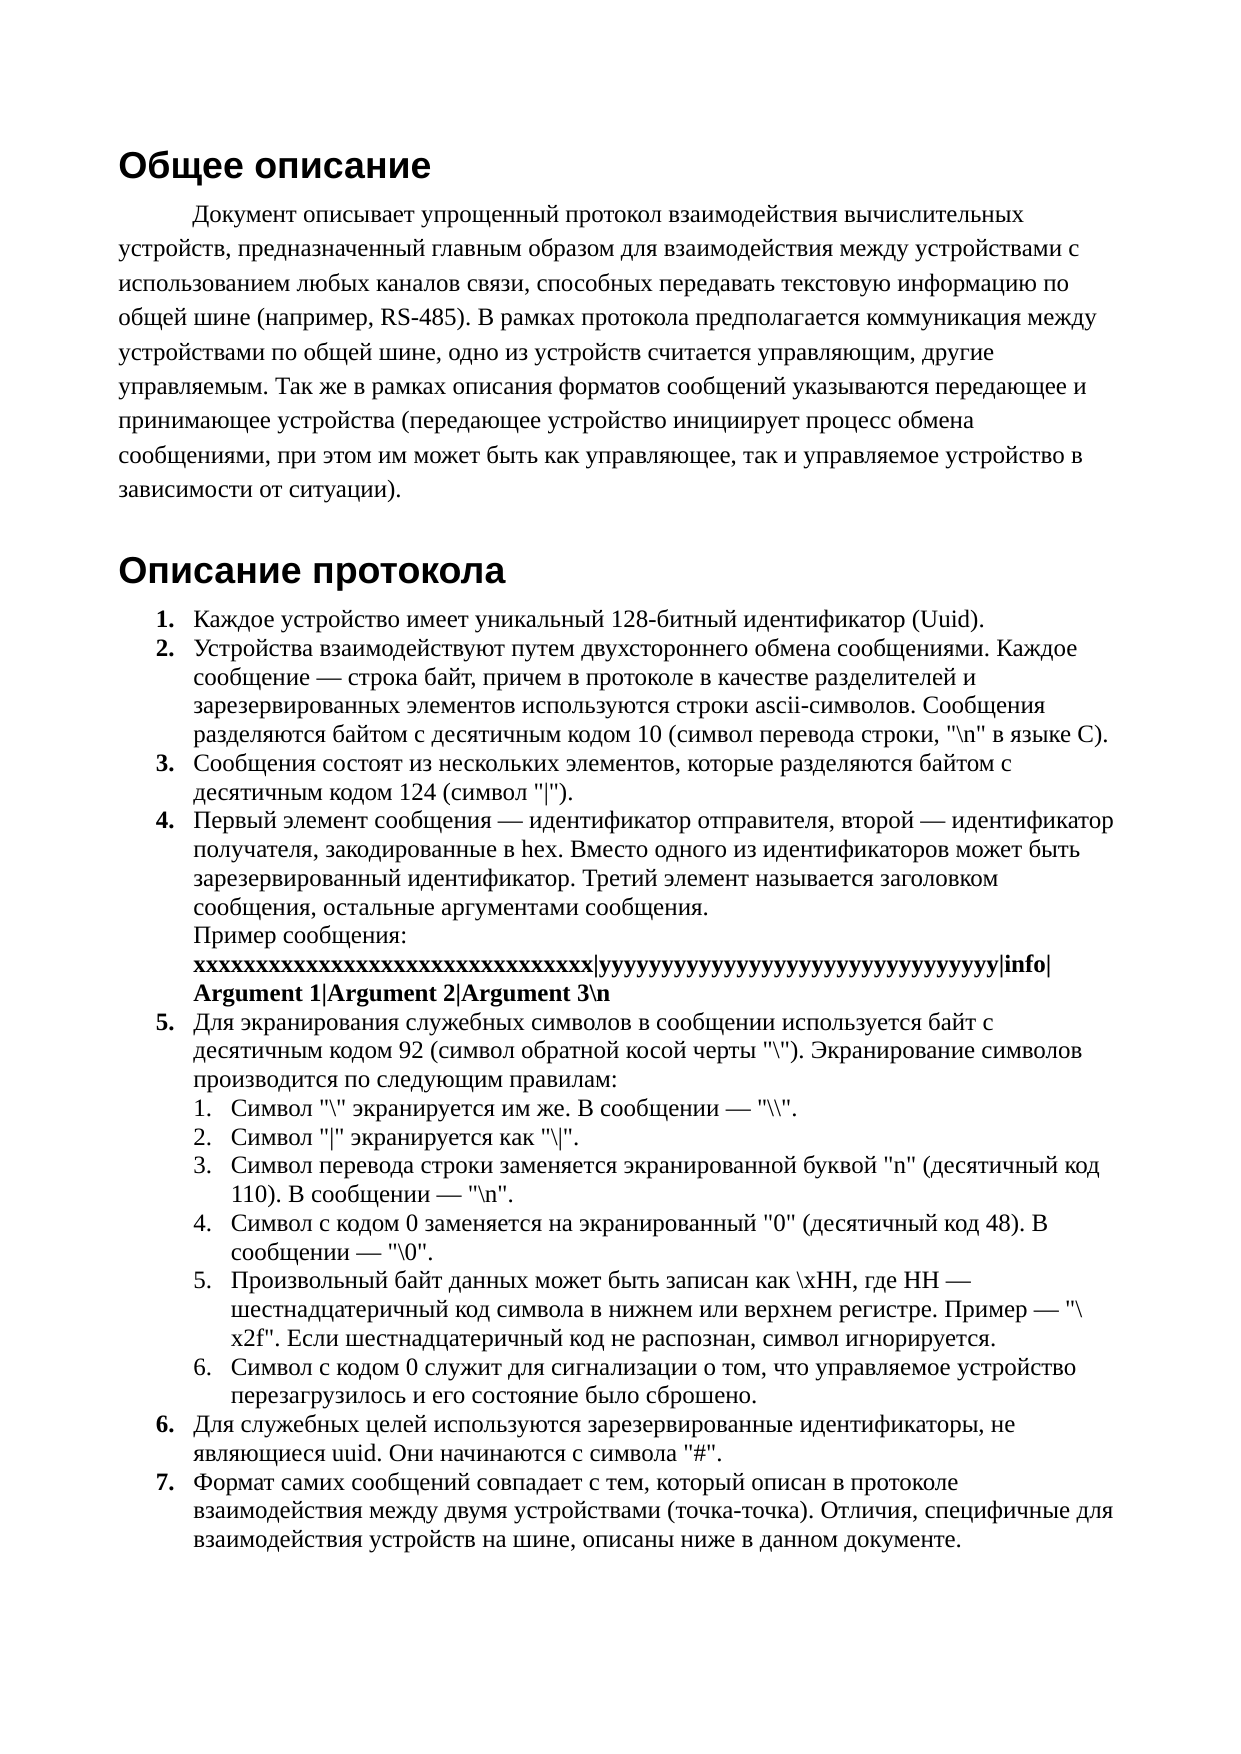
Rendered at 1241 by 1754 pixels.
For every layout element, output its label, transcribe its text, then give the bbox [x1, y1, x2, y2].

list Формат самих сообщений совпадает с тем, который описан в протоколе взаимодействия между двумя устройствами (точка-точка). Отличия, специфичные для взаимодействия устройств на шине, описаны ниже в данном документе. [156, 1467, 1122, 1553]
list Первый элемент сообщения — идентификатор отправителя, второй — идентификатор получателя, закодированные в hex. Вместо одного из идентификаторов может быть зарезервированный идентификатор. Третий элемент называется заголовком сообщения, остальные аргументами сообщения. Пример сообщения: xxxxxxxxxxxxxxxxxxxxxxxxxxxxxxxx|yyyyyyyyyyyyyyyyyyyyyyyyyyyyyyyy|info|Argument 1|Argument 2|Argument 3\n [156, 806, 1122, 1007]
list Символ с кодом 0 служит для сигнализации о том, что управляемое устройство перезагрузилось и его состояние было сброшено. [193, 1352, 1122, 1409]
subtitle Описание протокола [118, 549, 1122, 592]
text Документ описывает упрощенный протокол взаимодействия вычислительных устройств, предназначенный главным образом для взаимодействия между устройствами с использованием любых каналов связи, способных передавать текстовую информацию по общей шине (например, RS-485). В рамках протокола предполагается коммуникация между устройствами по общей шине, одно из устройств считается управляющим, другие управляемым. Так же в рамках описания форматов сообщений указываются передающее и принимающее устройства (передающее устройство инициирует процесс обмена сообщениями, при этом им может быть как управляющее, так и управляемое устройство в зависимости от ситуации). [118, 199, 1122, 503]
list Устройства взаимодействуют путем двухстороннего обмена сообщениями. Каждое сообщение — строка байт, причем в протоколе в качестве разделителей и зарезервированных элементов используются строки ascii-символов. Сообщения разделяются байтом с десятичным кодом 10 (символ перевода строки, "\n" в языке С). [156, 633, 1122, 748]
list Произвольный байт данных может быть записан как \xHH, где HH — шестнадцатеричный код символа в нижнем или верхнем регистре. Пример — "\x2f". Если шестнадцатеричный код не распознан, символ игнорируется. [193, 1266, 1122, 1352]
list Символ перевода строки заменяется экранированной буквой "n" (десятичный код 110). В сообщении — "\n". [193, 1151, 1122, 1208]
list Сообщения состоят из нескольких элементов, которые разделяются байтом с десятичным кодом 124 (символ "|"). [156, 748, 1122, 806]
list Для служебных целей используются зарезервированные идентификаторы, не являющиеся uuid. Они начинаются с символа "#". [156, 1409, 1122, 1467]
subtitle Общее описание [118, 143, 1122, 186]
list Символ "|" экранируется как "\|". [193, 1122, 1122, 1151]
list Каждое устройство имеет уникальный 128-битный идентификатор (Uuid). [156, 604, 1122, 633]
list Символ с кодом 0 заменяется на экранированный "0" (десятичный код 48). В сообщении — "\0". [193, 1208, 1122, 1266]
list Для экранирования служебных символов в сообщении используется байт с десятичным кодом 92 (символ обратной косой черты "\"). Экранирование символов производится по следующим правилам: [156, 1007, 1122, 1093]
list Символ "\" экранируется им же. В сообщении — "\\". [193, 1093, 1122, 1122]
